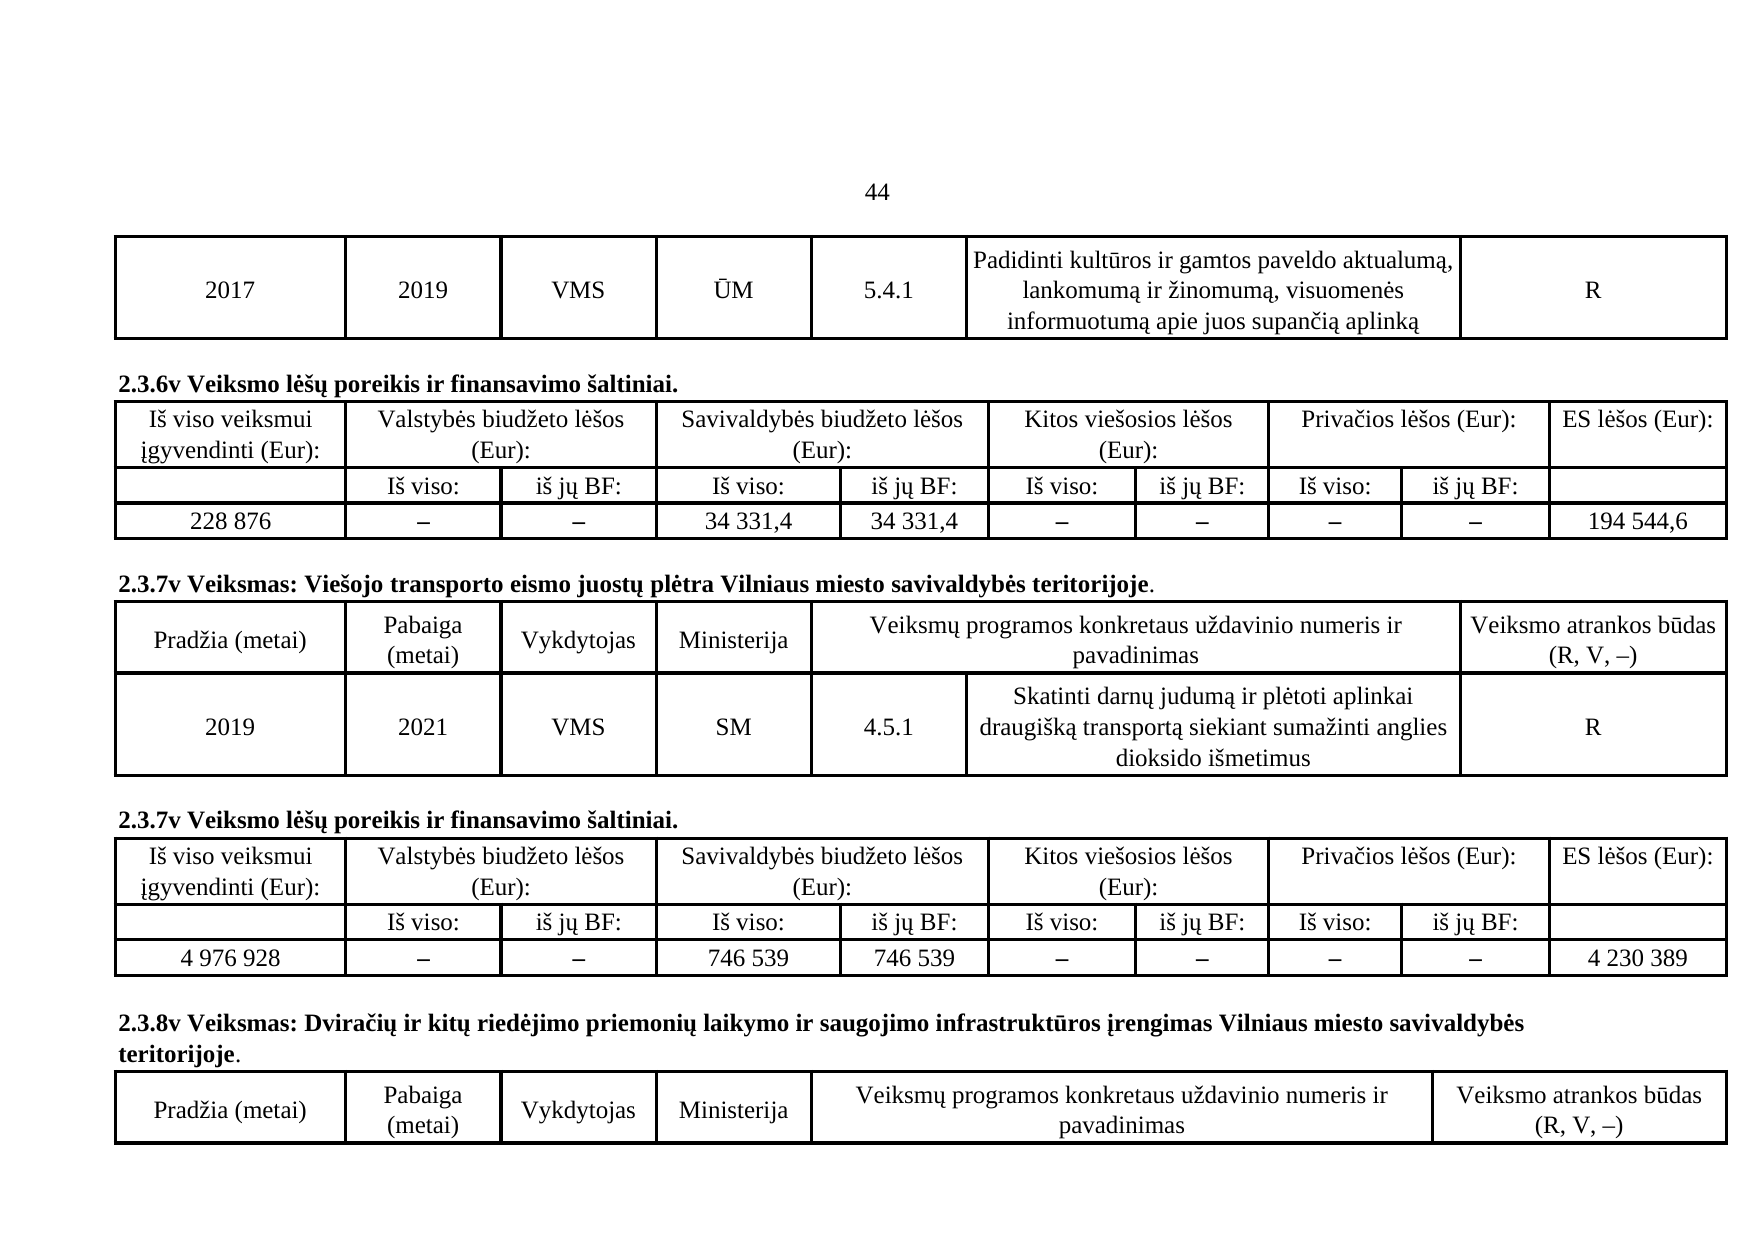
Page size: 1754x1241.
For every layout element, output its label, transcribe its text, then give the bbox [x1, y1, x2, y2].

table_header Pradžia (metai) [117, 603, 344, 671]
table_header Veiksmo atrankos būdas (R, V, –) [1462, 603, 1725, 671]
table_cell SM [658, 675, 810, 774]
table_cell 34 331,4 [842, 505, 987, 537]
table_header Veiksmo atrankos būdas (R, V, –) [1434, 1073, 1725, 1141]
table_cell 746 539 [658, 941, 839, 973]
table_cell – [1270, 941, 1400, 973]
table_cell – [1137, 505, 1267, 537]
table_cell Iš viso: [990, 469, 1134, 501]
table_header Kitos viešosios lėšos (Eur): [990, 840, 1267, 903]
table_cell iš jų BF: [1137, 906, 1267, 938]
table_cell iš jų BF: [842, 906, 987, 938]
table_cell 4.5.1 [813, 675, 965, 774]
table_cell VMS [503, 238, 655, 337]
table_header Privačios lėšos (Eur): [1270, 403, 1548, 466]
table_header Savivaldybės biudžeto lėšos (Eur): [658, 840, 987, 903]
table_cell 4 230 389 [1551, 941, 1725, 973]
table_header Ministerija [658, 1073, 810, 1141]
table_cell 746 539 [842, 941, 987, 973]
table_cell [1551, 469, 1725, 501]
table_cell – [1403, 941, 1548, 973]
text 2.3.7v Veiksmas: Viešojo transporto eismo juostų plėtra Vilniaus miesto savivaldybės teritorijoje. [118, 569, 1636, 597]
table_cell – [503, 941, 655, 973]
table_cell 4 976 928 [117, 941, 344, 973]
table_cell Iš viso: [1270, 906, 1400, 938]
table_header Veiksmų programos konkretaus uždavinio numeris ir pavadinimas [813, 1073, 1431, 1141]
table_header ES lėšos (Eur): [1551, 840, 1725, 903]
text 2.3.6v Veiksmo lėšų poreikis ir finansavimo šaltiniai. [118, 369, 1636, 398]
table_cell – [1270, 505, 1400, 537]
table_cell iš jų BF: [503, 469, 655, 501]
table_header Kitos viešosios lėšos (Eur): [990, 403, 1267, 466]
table_cell Iš viso: [658, 469, 839, 501]
table_cell 2019 [347, 238, 499, 337]
table_cell Iš viso: [347, 469, 499, 501]
table_header Valstybės biudžeto lėšos (Eur): [347, 840, 655, 903]
table_cell – [503, 505, 655, 537]
table_cell [117, 906, 344, 938]
table_cell Iš viso: [347, 906, 499, 938]
table_cell – [990, 941, 1134, 973]
text 2.3.7v Veiksmo lėšų poreikis ir finansavimo šaltiniai. [118, 806, 1636, 834]
table_cell – [1403, 505, 1548, 537]
table_cell iš jų BF: [1137, 469, 1267, 501]
table_header Iš viso veiksmui įgyvendinti (Eur): [117, 403, 344, 466]
table_cell R [1462, 238, 1725, 337]
table_cell VMS [503, 675, 655, 774]
text 2.3.8v Veiksmas: Dviračių ir kitų riedėjimo priemonių laikymo ir saugojimo infrastruktūros įrengimas Vilniaus miesto savivaldybės teritorijoje. [118, 1008, 1636, 1067]
table_header Iš viso veiksmui įgyvendinti (Eur): [117, 840, 344, 903]
table_header Pabaiga (metai) [347, 1073, 499, 1141]
table_cell Iš viso: [658, 906, 839, 938]
table_header Savivaldybės biudžeto lėšos (Eur): [658, 403, 987, 466]
table_cell – [990, 505, 1134, 537]
table_cell – [347, 941, 499, 973]
table_header Pradžia (metai) [117, 1073, 344, 1141]
table_cell R [1462, 675, 1725, 774]
table_header Pabaiga (metai) [347, 603, 499, 671]
table_header Ministerija [658, 603, 810, 671]
table_cell [117, 469, 344, 501]
table_header Veiksmų programos konkretaus uždavinio numeris ir pavadinimas [813, 603, 1459, 671]
table_header Privačios lėšos (Eur): [1270, 840, 1548, 903]
table_header ES lėšos (Eur): [1551, 403, 1725, 466]
table_cell iš jų BF: [1403, 469, 1548, 501]
table_cell – [347, 505, 499, 537]
table_header Valstybės biudžeto lėšos (Eur): [347, 403, 655, 466]
table_cell iš jų BF: [503, 906, 655, 938]
table_header Vykdytojas [503, 603, 655, 671]
table_cell iš jų BF: [1403, 906, 1548, 938]
table_cell Padidinti kultūros ir gamtos paveldo aktualumą, lankomumą ir žinomumą, visuomenės informuotumą apie juos supančią aplinką [968, 238, 1459, 337]
table_header Vykdytojas [503, 1073, 655, 1141]
table_cell Iš viso: [1270, 469, 1400, 501]
table_cell 5.4.1 [813, 238, 965, 337]
table_cell 228 876 [117, 505, 344, 537]
table_cell iš jų BF: [842, 469, 987, 501]
table_cell 194 544,6 [1551, 505, 1725, 537]
table_cell Iš viso: [990, 906, 1134, 938]
table_cell Skatinti darnų judumą ir plėtoti aplinkai draugišką transportą siekiant sumažinti anglies dioksido išmetimus [968, 675, 1459, 774]
table_cell ŪM [658, 238, 810, 337]
table_cell 34 331,4 [658, 505, 839, 537]
table_cell – [1137, 941, 1267, 973]
table_cell 2017 [117, 238, 344, 337]
table_cell 2019 [117, 675, 344, 774]
table_cell [1551, 906, 1725, 938]
table_cell 2021 [347, 675, 499, 774]
